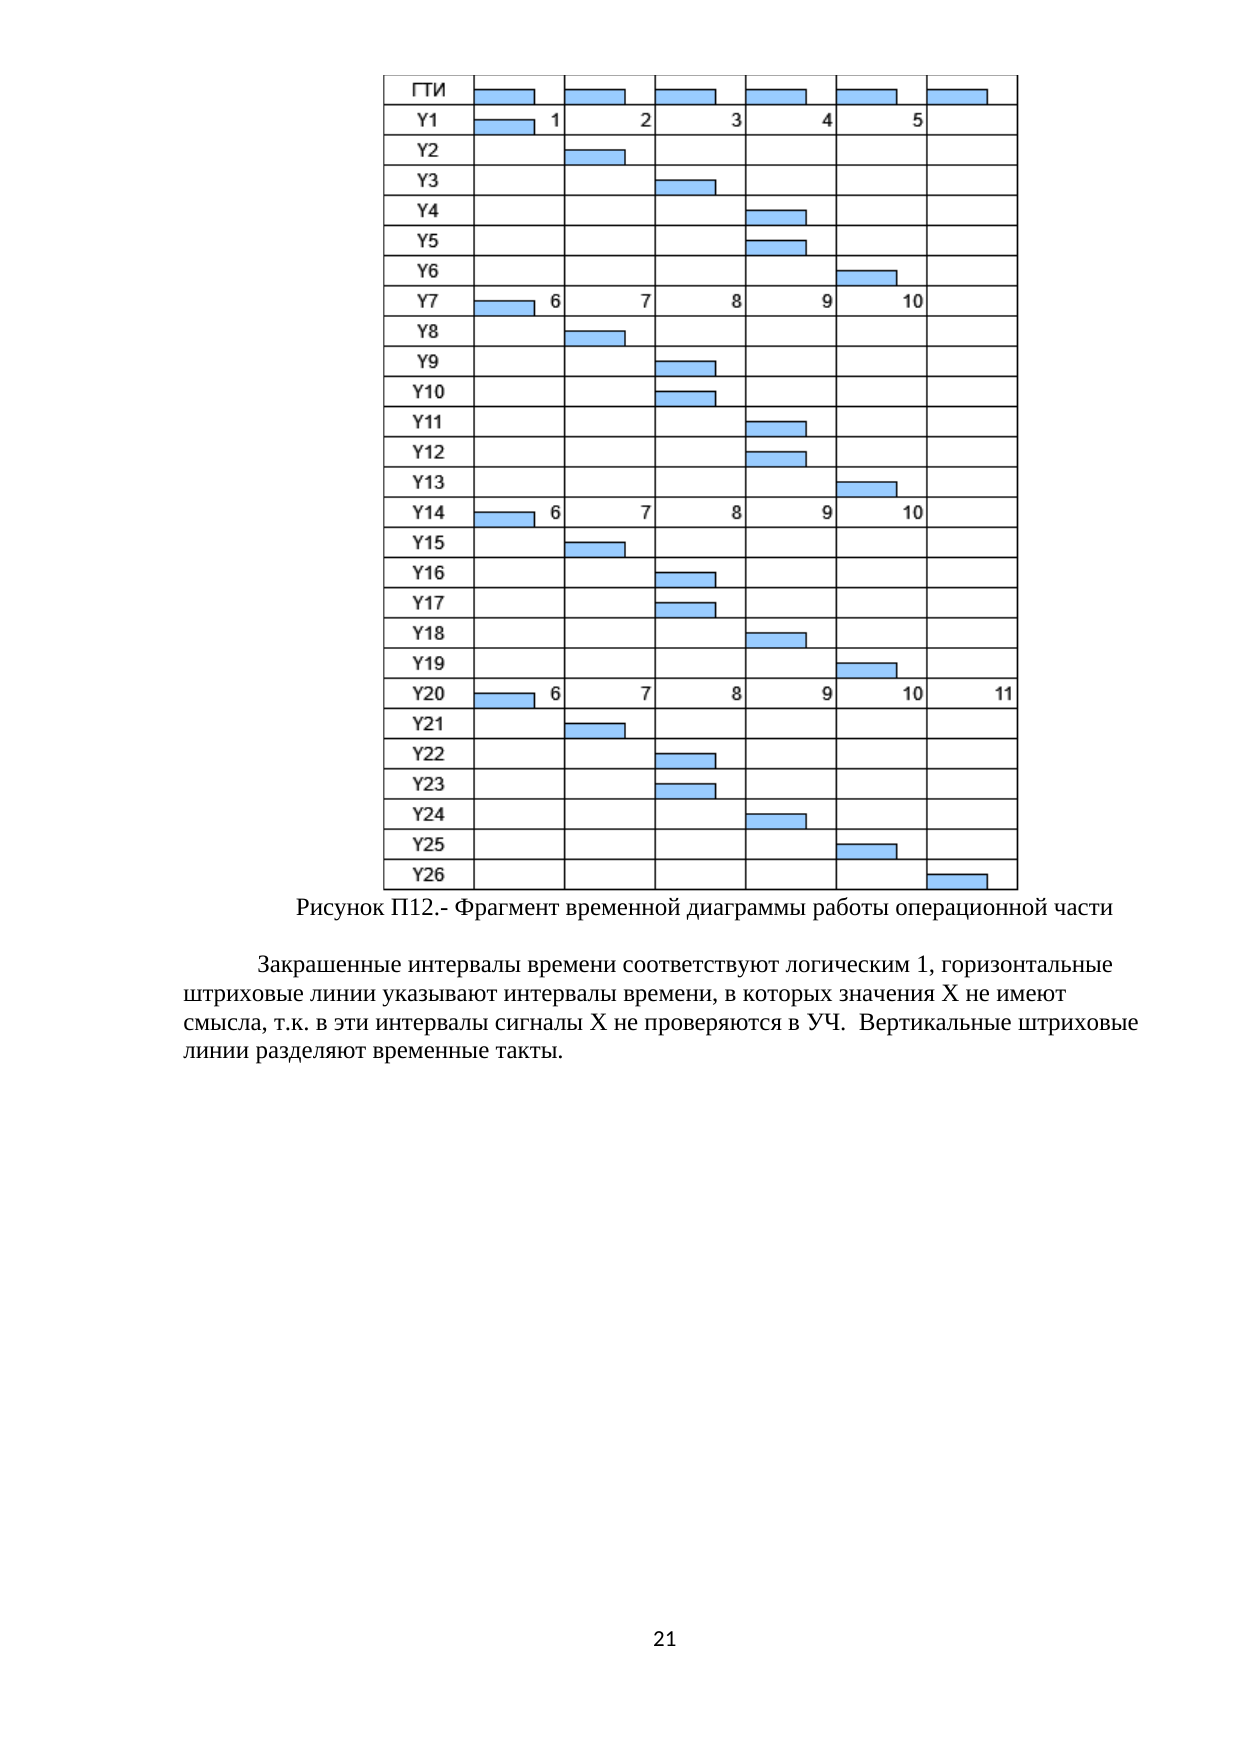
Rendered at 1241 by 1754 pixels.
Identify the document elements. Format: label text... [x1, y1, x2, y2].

text Рисунок П12.- Фрагмент временной диаграммы работы операционной части [183, 892, 1152, 921]
text Закрашенные интервалы времени соответствуют логическим 1, горизонтальные штриховые линии указывают интервалы времени, в которых значения X не имеют смысла, т.к. в эти интервалы сигналы X не проверяются в УЧ. Вертикальные штриховые линии разделяют временные такты. [183, 949, 1152, 1064]
